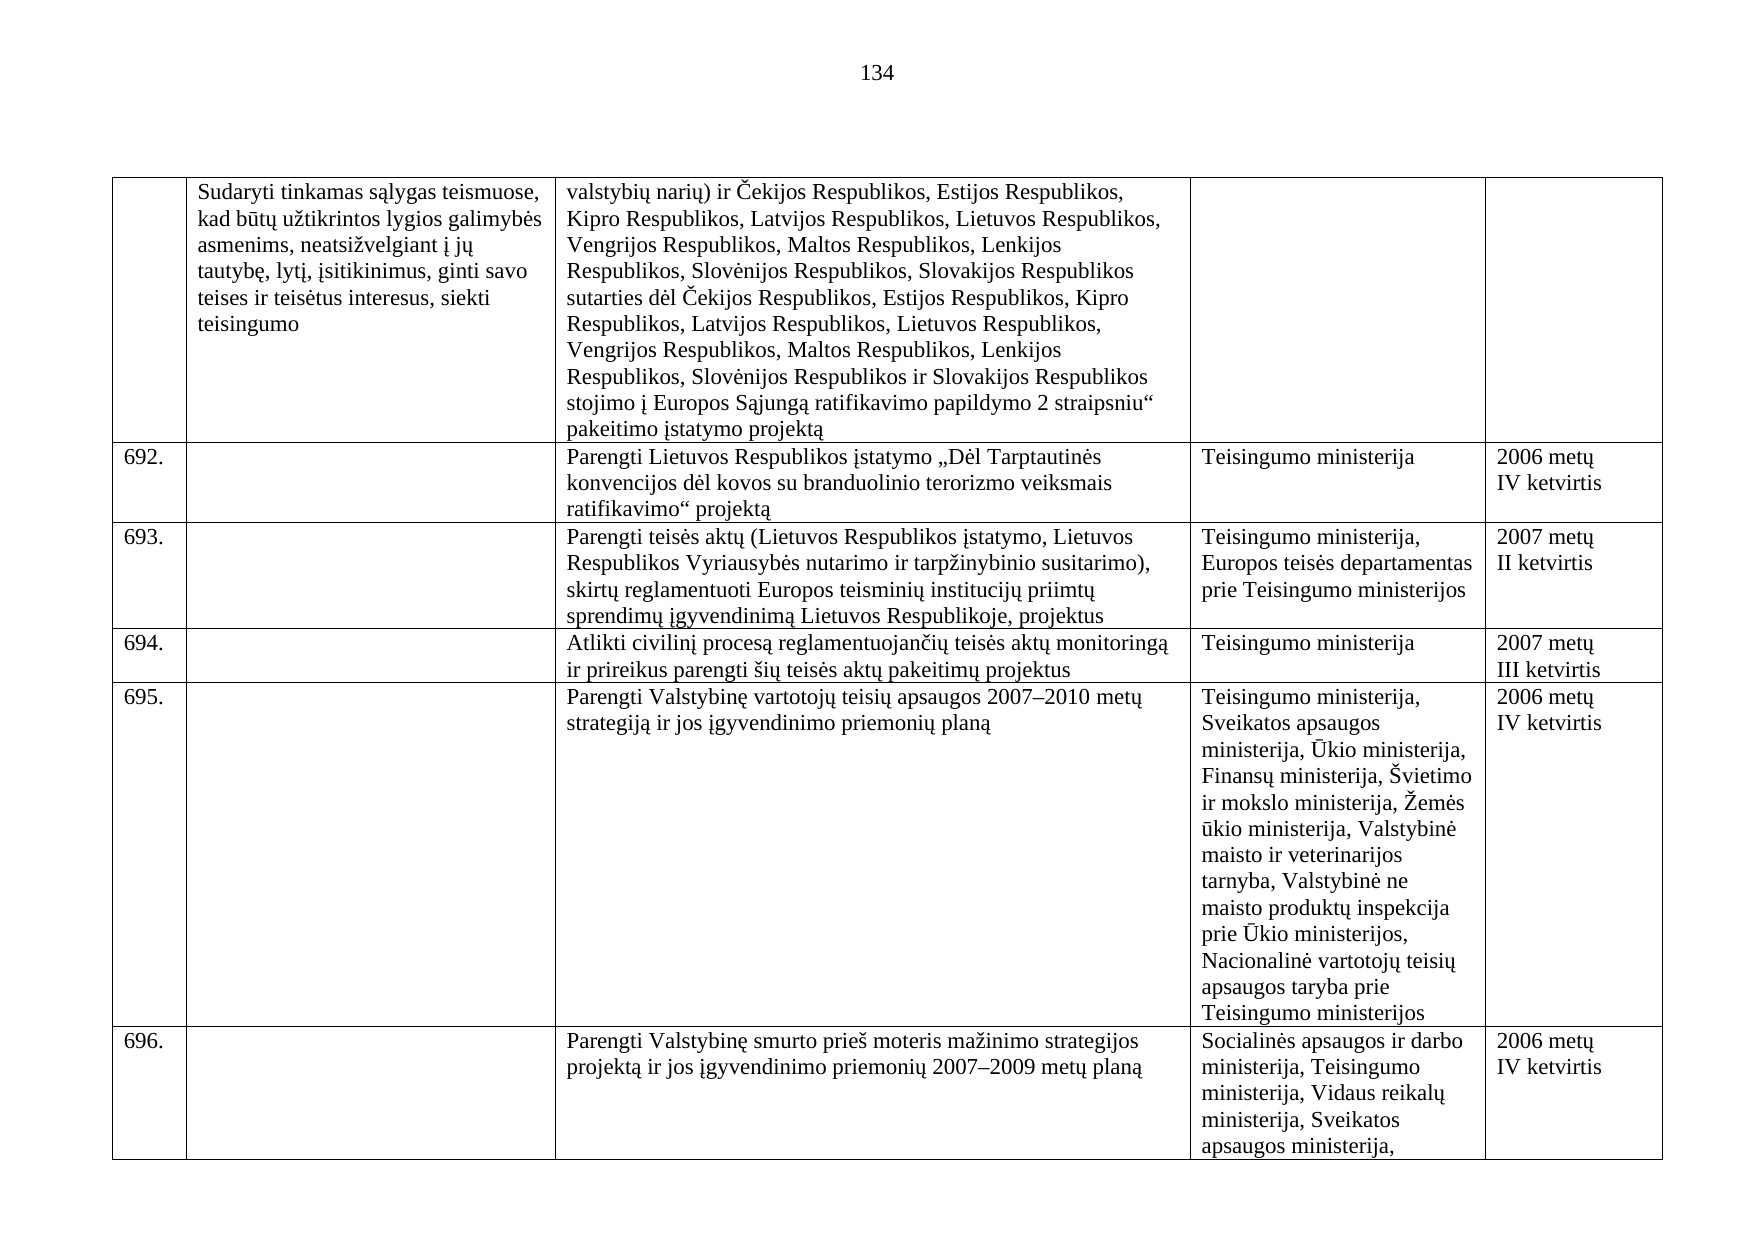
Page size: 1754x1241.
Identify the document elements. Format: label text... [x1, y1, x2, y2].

table_cell [1191, 178, 1485, 442]
table_cell valstybių narių) ir Čekijos Respublikos, Estijos Respublikos, Kipro Respublikos, Latvijos Respublikos, Lietuvos Respublikos, Vengrijos Respublikos, Maltos Respublikos, Lenkijos Respublikos, Slovėnijos Respublikos, Slovakijos Respublikos sutarties dėl Čekijos Respublikos, Estijos Respublikos, Kipro Respublikos, Latvijos Respublikos, Lietuvos Respublikos, Vengrijos Respublikos, Maltos Respublikos, Lenkijos Respublikos, Slovėnijos Respublikos ir Slovakijos Respublikos stojimo į Europos Sąjungą ratifikavimo papildymo 2 straipsniu“ pakeitimo įstatymo projektą [556, 178, 1190, 442]
table_cell 2006 metų IV ketvirtis [1486, 443, 1662, 522]
table_cell 696. [113, 1027, 186, 1158]
table_cell Teisingumo ministerija [1191, 629, 1485, 682]
table_cell [113, 178, 186, 442]
table_cell Parengti Lietuvos Respublikos įstatymo „Dėl Tarptautinės konvencijos dėl kovos su branduolinio terorizmo veiksmais ratifikavimo“ projektą [556, 443, 1190, 522]
table_cell [1486, 178, 1662, 442]
table_cell Parengti Valstybinę vartotojų teisių apsaugos 2007–2010 metų strategiją ir jos įgyvendinimo priemonių planą [556, 683, 1190, 1026]
table_cell [187, 443, 555, 522]
table_cell 2007 metų III ketvirtis [1486, 629, 1662, 682]
table_cell Atlikti civilinį procesą reglamentuojančių teisės aktų monitoringą ir prireikus parengti šių teisės aktų pakeitimų projektus [556, 629, 1190, 682]
table_cell Teisingumo ministerija, Sveikatos apsaugos ministerija, Ūkio ministerija, Finansų ministerija, Švietimo ir mokslo ministerija, Žemės ūkio ministerija, Valstybinė maisto ir veterinarijos tarnyba, Valstybinė ne maisto produktų inspekcija prie Ūkio ministerijos, Nacionalinė vartotojų teisių apsaugos taryba prie Teisingumo ministerijos [1191, 683, 1485, 1026]
table_cell [187, 683, 555, 1026]
table_cell 2007 metų II ketvirtis [1486, 523, 1662, 628]
table_cell [187, 1027, 555, 1158]
table_cell 694. [113, 629, 186, 682]
table_cell 2006 metų IV ketvirtis [1486, 1027, 1662, 1158]
table_cell 693. [113, 523, 186, 628]
table_cell Teisingumo ministerija, Europos teisės departamentas prie Teisingumo ministerijos [1191, 523, 1485, 628]
table_cell [187, 629, 555, 682]
table_cell Sudaryti tinkamas sąlygas teismuose, kad būtų užtikrintos lygios galimybės asmenims, neatsižvelgiant į jų tautybę, lytį, įsitikinimus, ginti savo teises ir teisėtus interesus, siekti teisingumo [187, 178, 555, 442]
table_cell Socialinės apsaugos ir darbo ministerija, Teisingumo ministerija, Vidaus reikalų ministerija, Sveikatos apsaugos ministerija, [1191, 1027, 1485, 1158]
table_cell Parengti teisės aktų (Lietuvos Respublikos įstatymo, Lietuvos Respublikos Vyriausybės nutarimo ir tarpžinybinio susitarimo), skirtų reglamentuoti Europos teisminių institucijų priimtų sprendimų įgyvendinimą Lietuvos Respublikoje, projektus [556, 523, 1190, 628]
table_cell Teisingumo ministerija [1191, 443, 1485, 522]
table_cell 2006 metų IV ketvirtis [1486, 683, 1662, 1026]
table_cell Parengti Valstybinę smurto prieš moteris mažinimo strategijos projektą ir jos įgyvendinimo priemonių 2007–2009 metų planą [556, 1027, 1190, 1158]
table_cell 695. [113, 683, 186, 1026]
table_cell 692. [113, 443, 186, 522]
table_cell [187, 523, 555, 628]
